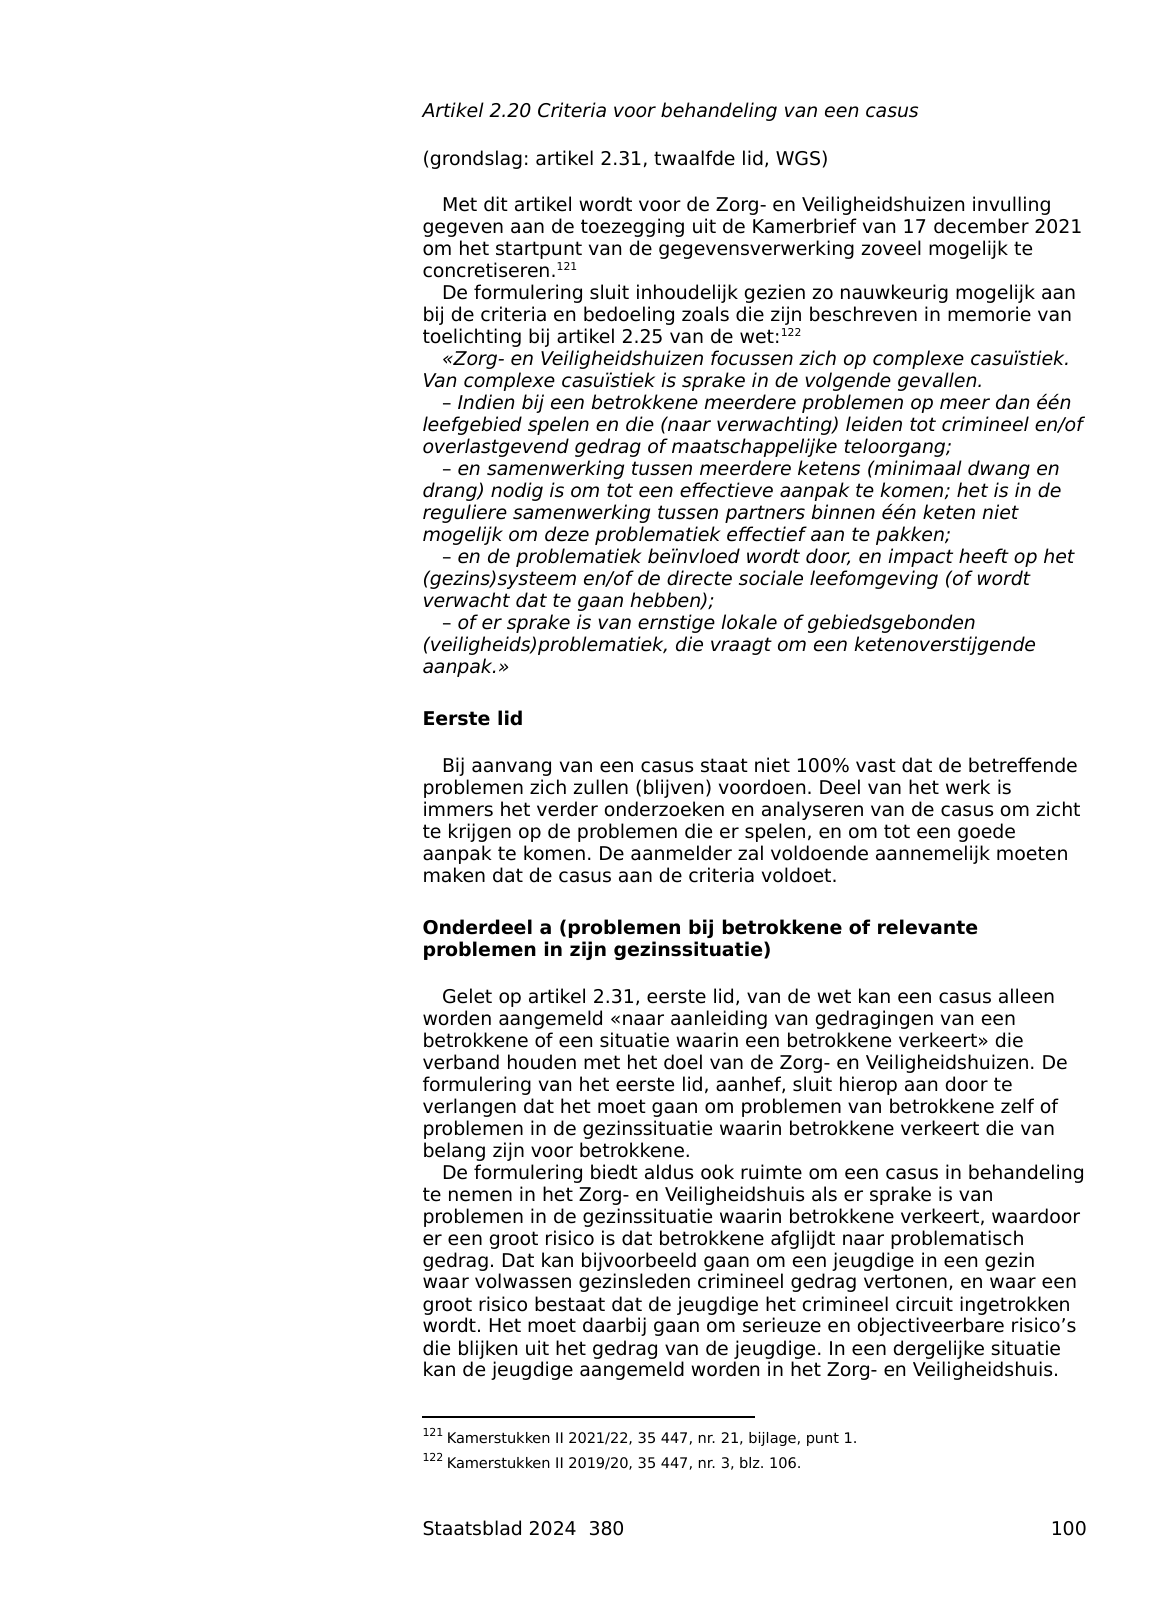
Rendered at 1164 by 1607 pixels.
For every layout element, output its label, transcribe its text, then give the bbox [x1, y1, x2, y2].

text – Indien bij een betrokkene meerdere problemen op meer dan één leefgebied spelen en die (naar verwachting) leiden tot crimineel en/of overlastgevend gedrag of maatschappelijke teloorgang; [422, 392, 1087, 458]
text Gelet op artikel 2.31, eerste lid, van de wet kan een casus alleen worden aangemeld «naar aanleiding van gedragingen van een betrokkene of een situatie waarin een betrokkene verkeert» die verband houden met het doel van de Zorg- en Veiligheidshuizen. De formulering van het eerste lid, aanhef, sluit hierop aan door te verlangen dat het moet gaan om problemen van betrokkene zelf of problemen in de gezinssituatie waarin betrokkene verkeert die van belang zijn voor betrokkene. [422, 986, 1087, 1162]
subtitle Artikel 2.20 Criteria voor behandeling van een casus [422, 100, 1087, 122]
text Met dit artikel wordt voor de Zorg- en Veiligheidshuizen invulling gegeven aan de toezegging uit de Kamerbrief van 17 december 2021 om het startpunt van de gegevensverwerking zoveel mogelijk te concretiseren. [422, 194, 1087, 282]
text De formulering sluit inhoudelijk gezien zo nauwkeurig mogelijk aan bij de criteria en bedoeling zoals die zijn beschreven in memorie van toelichting bij artikel 2.25 van de wet: [422, 282, 1087, 348]
text «Zorg- en Veiligheidshuizen focussen zich op complexe casuïstiek. Van complexe casuïstiek is sprake in de volgende gevallen. [422, 348, 1087, 392]
text Bij aanvang van een casus staat niet 100% vast dat de betreffende problemen zich zullen (blijven) voordoen. Deel van het werk is immers het verder onderzoeken en analyseren van de casus om zicht te krijgen op de problemen die er spelen, en om tot een goede aanpak te komen. De aanmelder zal voldoende aannemelijk moeten maken dat de casus aan de criteria voldoet. [422, 755, 1087, 887]
text Kamerstukken II 2019/20, 35 447, nr. 3, blz. 106. [422, 1451, 1087, 1473]
subtitle Eerste lid [422, 708, 1087, 730]
text – en de problematiek beïnvloed wordt door, en impact heeft op het (gezins)systeem en/of de directe sociale leefomgeving (of wordt verwacht dat te gaan hebben); [422, 546, 1087, 612]
text – en samenwerking tussen meerdere ketens (minimaal dwang en drang) nodig is om tot een effectieve aanpak te komen; het is in de reguliere samenwerking tussen partners binnen één keten niet mogelijk om deze problematiek effectief aan te pakken; [422, 458, 1087, 546]
text De formulering biedt aldus ook ruimte om een casus in behandeling te nemen in het Zorg- en Veiligheidshuis als er sprake is van problemen in de gezinssituatie waarin betrokkene verkeert, waardoor er een groot risico is dat betrokkene afglijdt naar problematisch gedrag. Dat kan bijvoorbeeld gaan om een jeugdige in een gezin waar volwassen gezinsleden crimineel gedrag vertonen, en waar een groot risico bestaat dat de jeugdige het crimineel circuit ingetrokken wordt. Het moet daarbij gaan om serieuze en objectiveerbare risico’s die blijken uit het gedrag van de jeugdige. In een dergelijke situatie kan de jeugdige aangemeld worden in het Zorg- en Veiligheidshuis. [422, 1162, 1087, 1381]
subtitle (grondslag: artikel 2.31, twaalfde lid, WGS) [422, 147, 1087, 169]
text Kamerstukken II 2021/22, 35 447, nr. 21, bijlage, punt 1. [422, 1426, 1087, 1448]
text – of er sprake is van ernstige lokale of gebiedsgebonden (veiligheids)problematiek, die vraagt om een ketenoverstijgende aanpak.» [422, 612, 1087, 678]
subtitle Onderdeel a (problemen bij betrokkene of relevante problemen in zijn gezinssituatie) [422, 917, 1087, 961]
